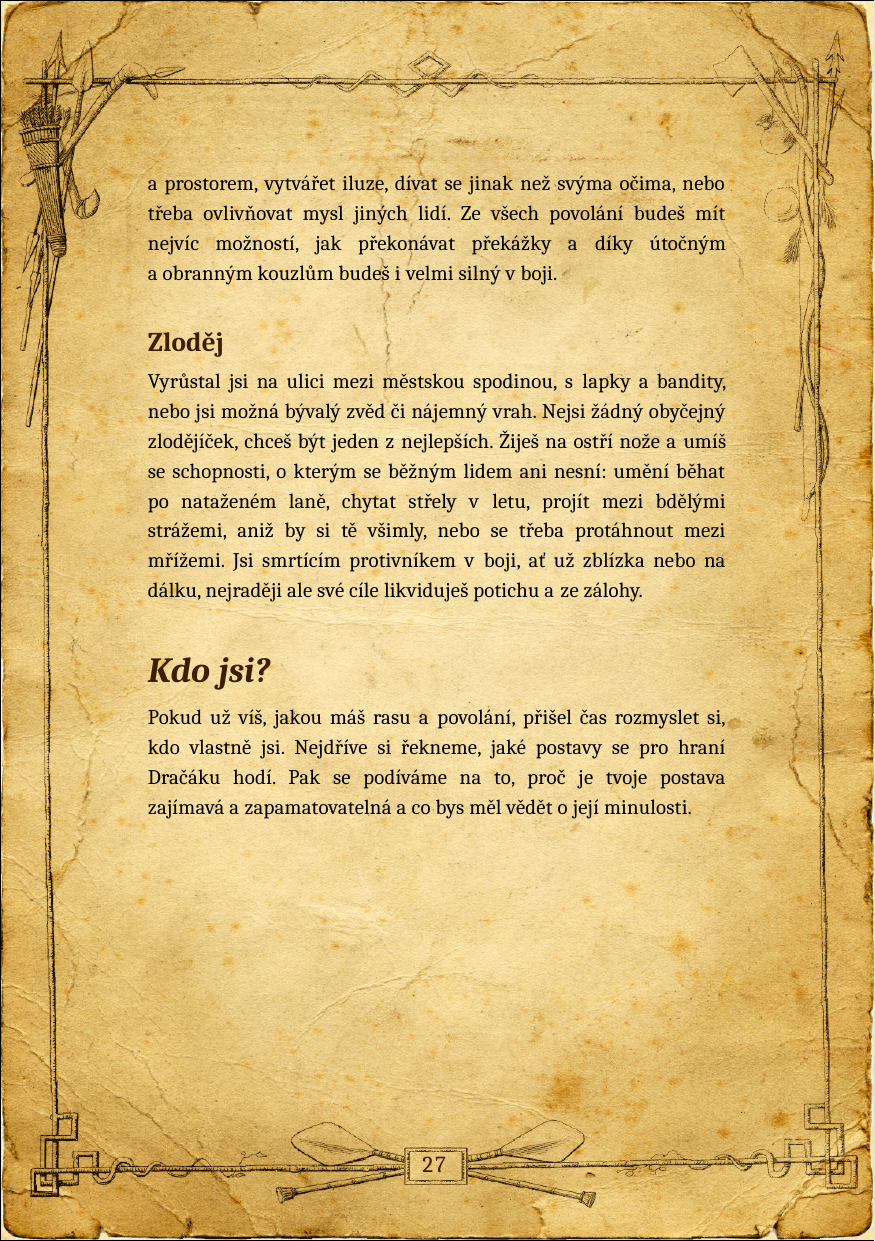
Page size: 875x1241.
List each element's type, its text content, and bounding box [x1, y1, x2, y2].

subtitle Zloděj [148, 327, 726, 358]
subtitle Kdo jsi? [148, 650, 726, 691]
text Vyrůstal jsi na ulici mezi městskou spodinou, s⁠ lapky a⁠ bandity, nebo jsi možná bývalý zvěd či nájemný vrah. Nejsi žádný obyčejný zlodějíček, chceš být jeden z⁠ nejlepších. Žiješ na ostří nože a⁠ umíš se schopnosti, o⁠ kterým se běžným lidem ani nesní: umění běhat po nataženém laně, chytat střely v⁠ letu, projít mezi bdělými strážemi, aniž by si tě všimly, nebo se třeba protáhnout mezi mřížemi. Jsi smrtícím protivníkem v⁠ boji, ať už zblízka nebo na dálku, nejraději ale své cíle likviduješ potichu a⁠ ze zálohy. [148, 370, 726, 603]
picture [1, 1, 874, 1240]
text a⁠ prostorem, vytvářet iluze, dívat se jinak než svýma očima, nebo třeba ovlivňovat mysl jiných lidí. Ze všech povolání budeš mít nejvíc možností, jak překonávat překážky a⁠ díky útočným a⁠ obranným kouzlům budeš i⁠ velmi silný v⁠ boji. [148, 172, 726, 285]
text Pokud už víš, jakou máš rasu a⁠ povolání, přišel čas rozmyslet si, kdo vlastně jsi. Nejdříve si řekneme, jaké postavy se pro hraní Dračáku hodí. Pak se podíváme na to, proč je tvoje postava zajímavá a⁠ zapamatovatelná a⁠ co bys měl vědět o⁠ její minulosti. [148, 706, 726, 819]
